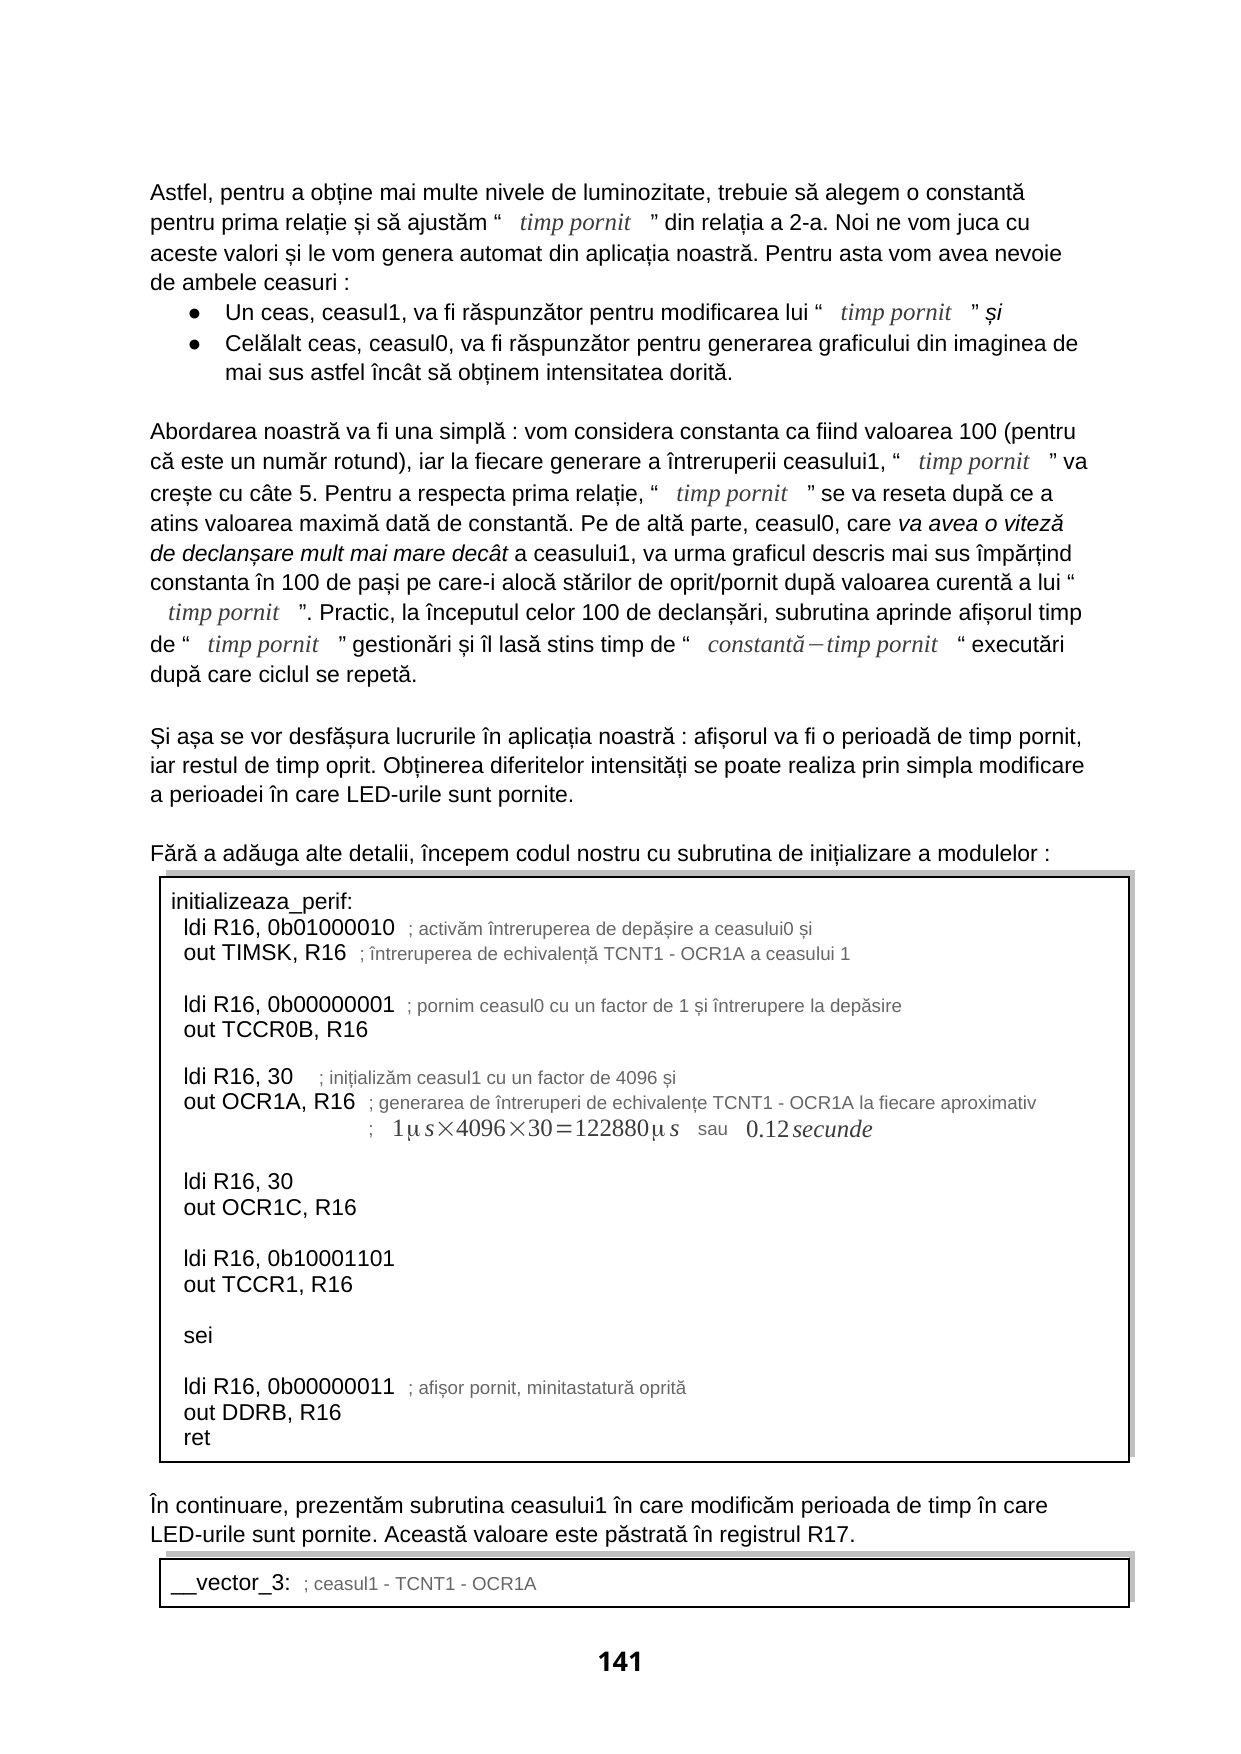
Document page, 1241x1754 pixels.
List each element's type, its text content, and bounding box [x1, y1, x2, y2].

list Celălalt ceas, ceasul0, va fi răspunzător pentru generarea graficului din imaginea de mai sus astfel încât să obținem intensitatea dorită. [187, 330, 1091, 385]
text Și așa se vor desfășura lucrurile în aplicația noastră : afișorul va fi o perioadă de timp pornit, iar restul de timp oprit. Obținerea diferitelor intensități se poate realiza prin simpla modificare a perioadei în care LED-urile sunt pornite. [150, 723, 1091, 808]
text Fără a adăuga alte detalii, începem codul nostru cu subrutina de inițializare a modulelor : [150, 841, 1091, 866]
table_header initializeaza_perif: ldi R16, 0b01000010 ; activăm întreruperea de depășire a ceasului0 și out TIMSK, R16 ; întreruperea de echivalență TCNT1 - OCR1A a ceasului 1 ldi R16, 0b00000001 ; pornim ceasul0 cu un factor de 1 și întrerupere la depăsire out TCCR0B, R16 ldi R16, 30 ; inițializăm ceasul1 cu un factor de 4096 și out OCR1A, R16 ; generarea de întreruperi de echivalențe TCNT1 - OCR1A la fiecare aproximativ ;sau ldi R16, 30 out OCR1C, R16 ldi R16, 0b10001101 out TCCR1, R16 sei ldi R16, 0b00000011 ; afișor pornit, minitastatură oprită out DDRB, R16 ret [161, 878, 1128, 1461]
text Abordarea noastră va fi una simplă : vom considera constanta ca fiind valoarea 100 (pentru că este un număr rotund), iar la fiecare generare a întreruperii ceasului1, “” va crește cu câte 5. Pentru a respecta prima relație, “” se va reseta după ce a atins valoarea maximă dată de constantă. Pe de altă parte, ceasul0, care va avea o viteză de declanșare mult mai mare decât a ceasului1, va urma graficul descris mai sus împărțind constanta în 100 de pași pe care-i alocă stărilor de oprit/pornit după valoarea curentă a lui “”. Practic, la începutul celor 100 de declanșări, subrutina aprinde afișorul timp de “” gestionări și îl lasă stins timp de ““ executări după care ciclul se repetă. [150, 418, 1091, 687]
table_header __vector_3: ; ceasul1 - TCNT1 - OCR1A [161, 1560, 1128, 1606]
list Un ceas, ceasul1, va fi răspunzător pentru modificarea lui “” și [187, 299, 1091, 327]
text În continuare, prezentăm subrutina ceasului1 în care modificăm perioada de timp în care LED-urile sunt pornite. Această valoare este păstrată în registrul R17. [150, 1493, 1091, 1548]
text Astfel, pentru a obține mai multe nivele de luminozitate, trebuie să alegem o constantă pentru prima relație și să ajustăm “” din relația a 2-a. Noi ne vom juca cu aceste valori și le vom genera automat din aplicația noastră. Pentru asta vom avea nevoie de ambele ceasuri : [150, 179, 1091, 295]
